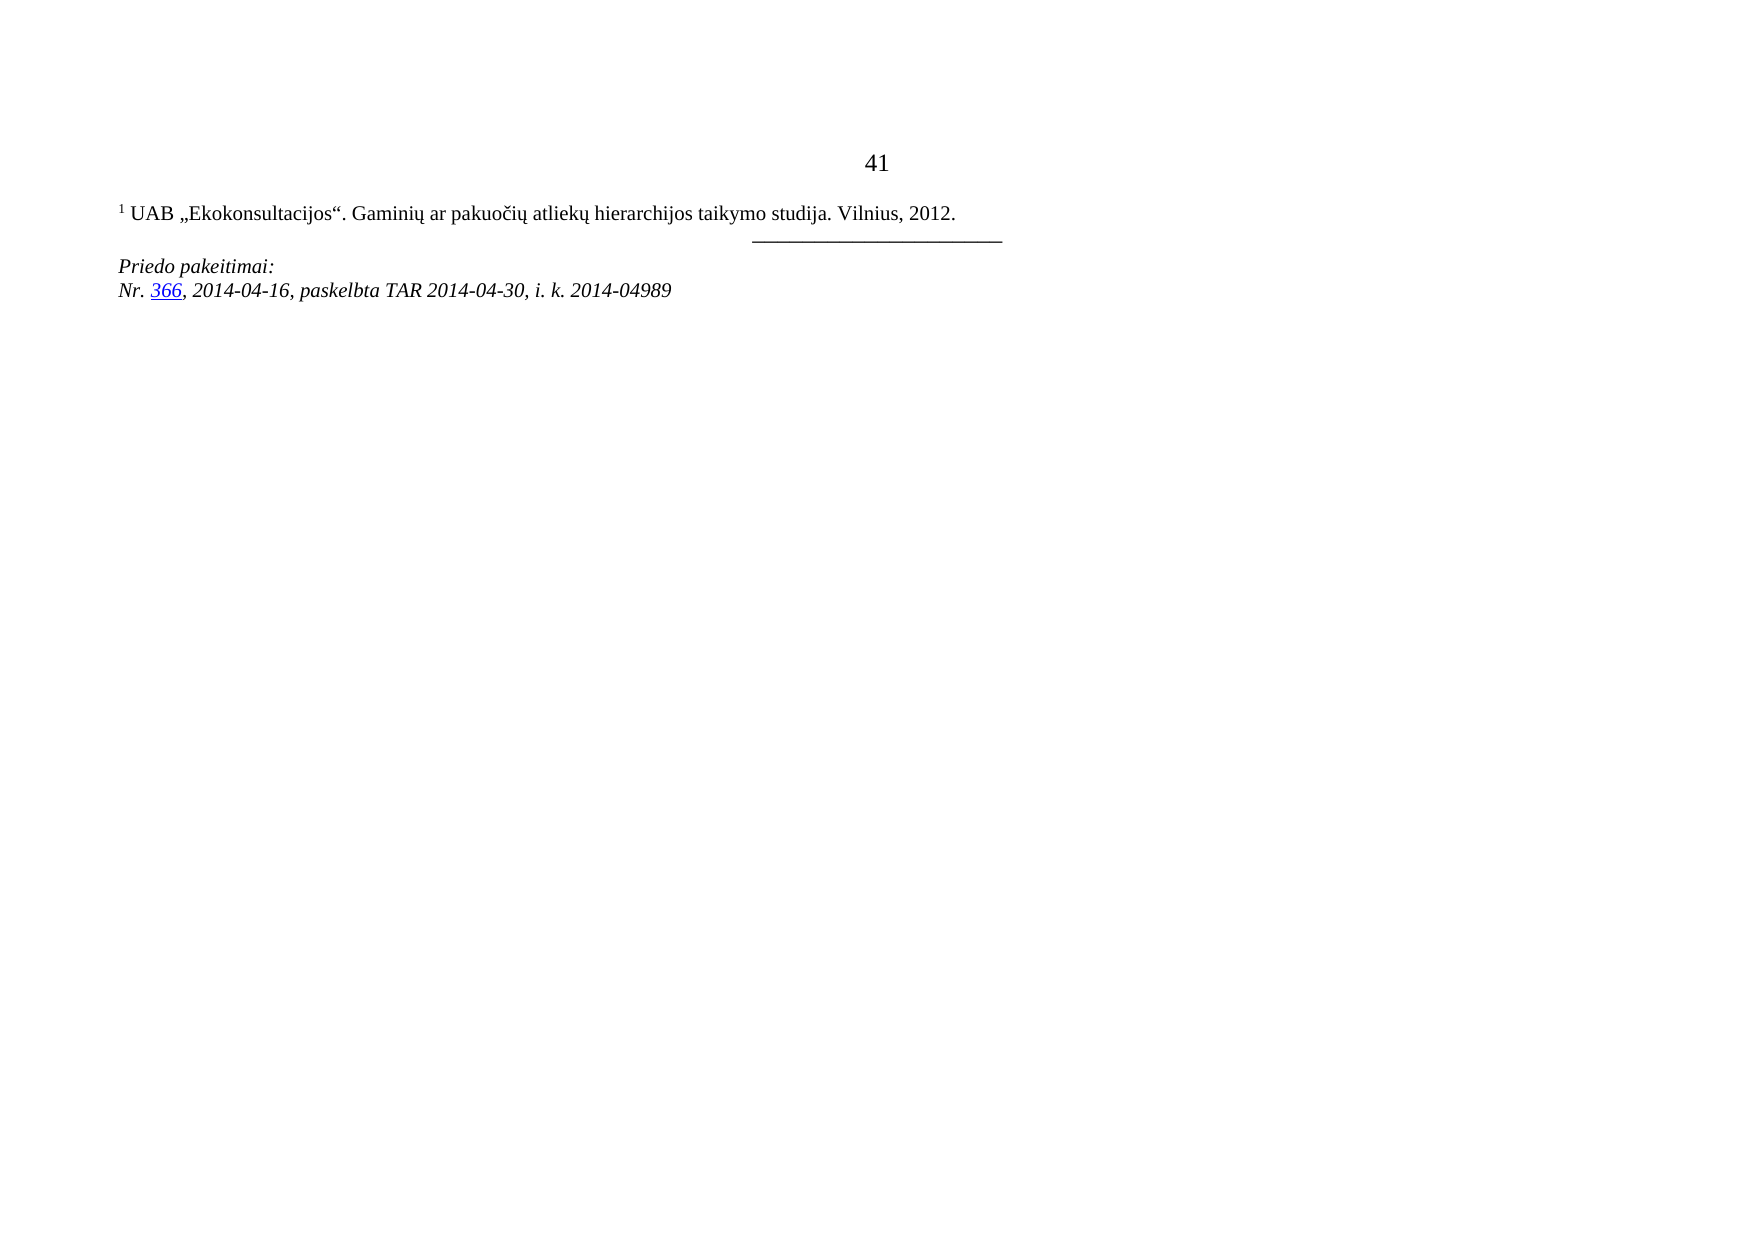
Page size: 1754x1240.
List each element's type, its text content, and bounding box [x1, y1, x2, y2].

text 1 UAB „Ekokonsultacijos“. Gaminių ar pakuočių atliekų hierarchijos taikymo studija. Vilnius, 2012. [118, 201, 1636, 225]
text Nr. 366, 2014-04-16, paskelbta TAR 2014-04-30, i. k. 2014-04989 [118, 278, 1636, 302]
text –––––––––––––––––––– [118, 225, 1636, 254]
text Priedo pakeitimai: [118, 254, 1636, 278]
